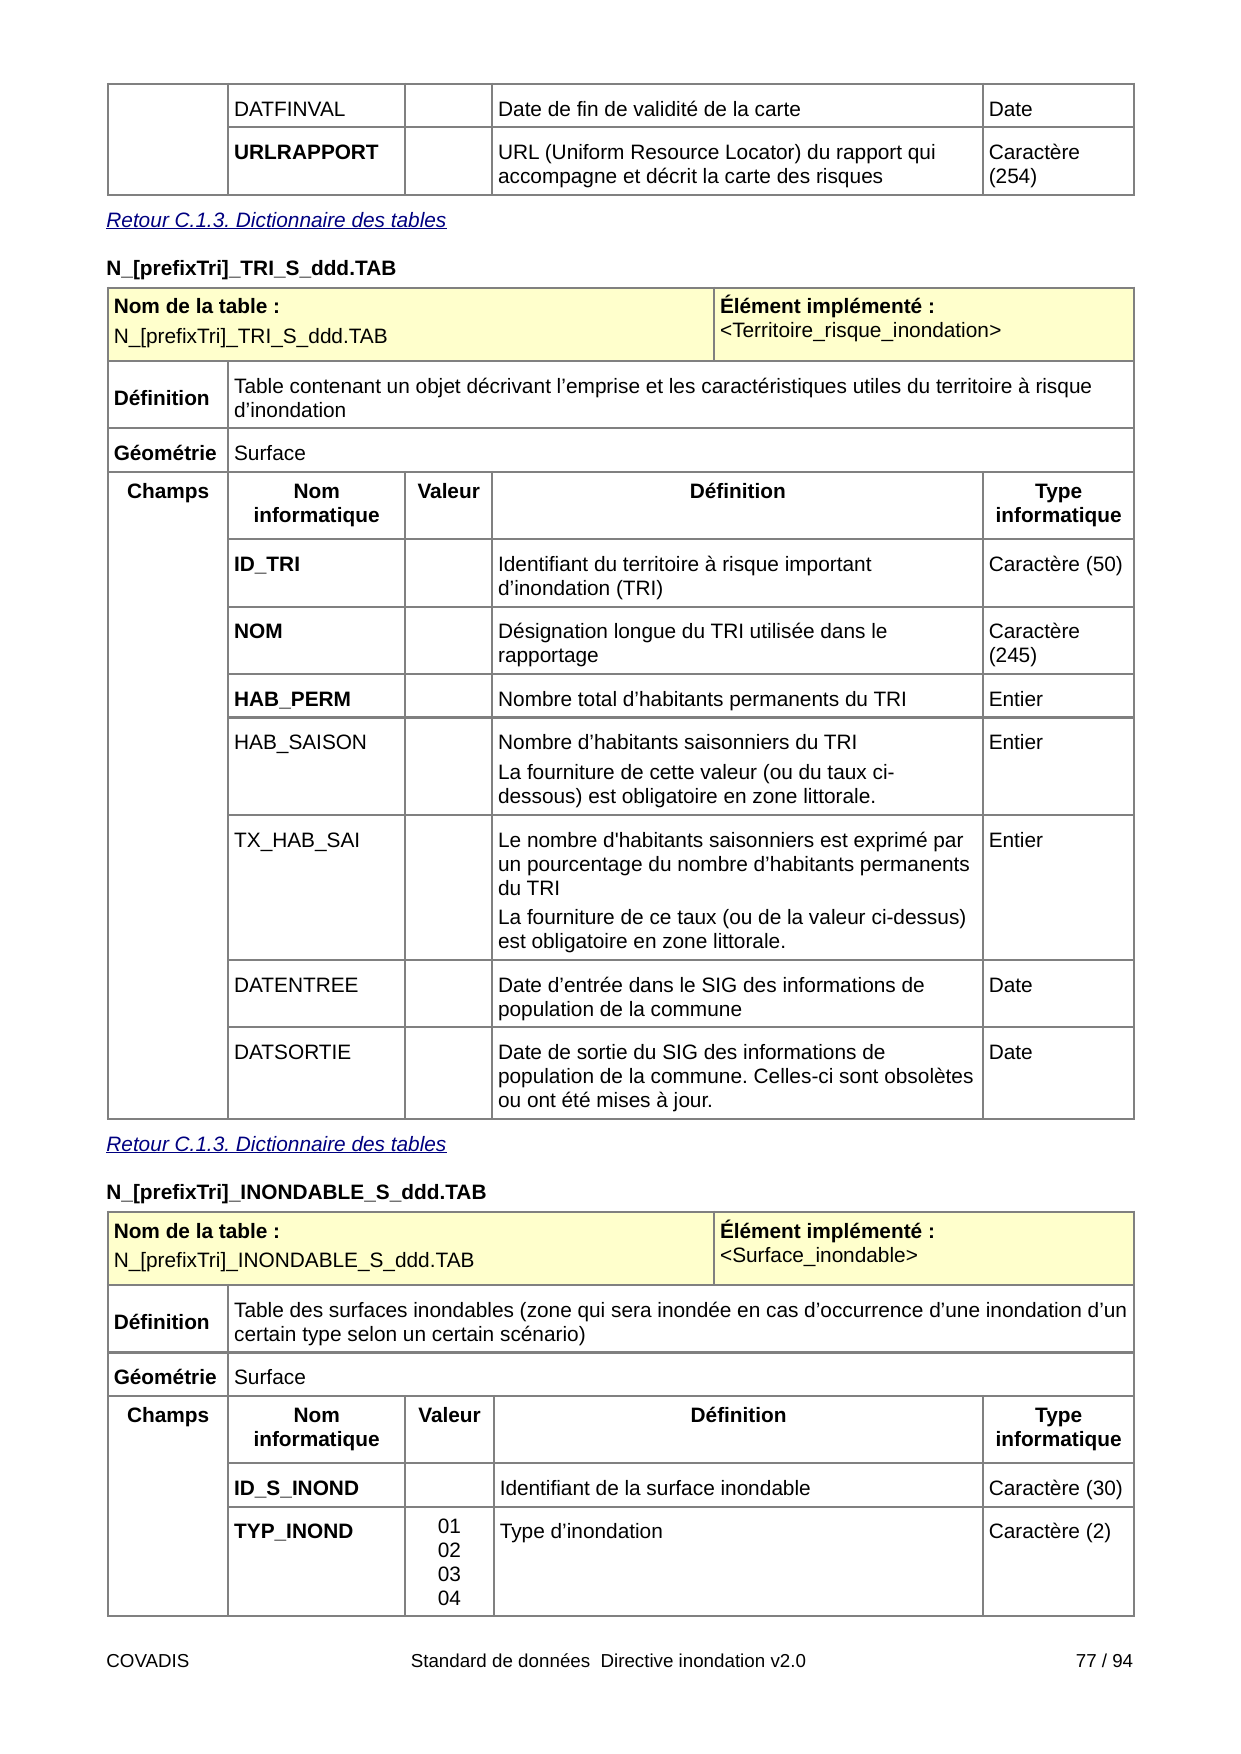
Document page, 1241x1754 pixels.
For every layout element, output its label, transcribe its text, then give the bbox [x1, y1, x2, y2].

table_header Nom de la table : N_[prefixTri]_INONDABLE_S_ddd.TAB [109, 1213, 713, 1284]
table_cell Valeur [406, 1397, 493, 1462]
table_cell HAB_SAISON [229, 719, 404, 814]
table_cell [406, 1028, 491, 1118]
table_cell Caractère (254) [984, 128, 1133, 193]
text Retour C.1.3. Dictionnaire des tables [106, 207, 1134, 231]
table_cell Caractère (2) [984, 1508, 1133, 1615]
table_cell URL (Uniform Resource Locator) du rapport qui accompagne et décrit la carte des risques [493, 128, 982, 193]
table_cell [406, 961, 491, 1026]
text Retour C.1.3. Dictionnaire des tables [106, 1131, 1134, 1155]
table_cell [406, 128, 491, 193]
table_cell Type informatique [984, 473, 1133, 538]
table_cell Identifiant de la surface inondable [495, 1464, 982, 1506]
table_cell Définition [493, 473, 982, 538]
table_cell Type informatique [984, 1397, 1133, 1462]
table_cell Surface [229, 429, 1133, 471]
table_cell URLRAPPORT [229, 128, 404, 193]
table_cell Entier [984, 816, 1133, 959]
table_cell Identifiant du territoire à risque important d’inondation (TRI) [493, 540, 982, 606]
table_cell Nombre total d’habitants permanents du TRI [493, 675, 982, 716]
table_cell Géométrie [109, 1354, 227, 1395]
table_cell DATSORTIE [229, 1028, 404, 1118]
table_cell [406, 540, 491, 606]
table_cell [406, 608, 491, 673]
table_cell ID_TRI [229, 540, 404, 606]
table_cell TX_HAB_SAI [229, 816, 404, 959]
table_cell Nom informatique [229, 473, 404, 538]
table_cell Type d’inondation [495, 1508, 982, 1615]
table_cell ID_S_INOND [229, 1464, 404, 1506]
table_cell NOM [229, 608, 404, 673]
table_cell Caractère (245) [984, 608, 1133, 673]
table_cell [406, 816, 491, 959]
table_cell Surface [229, 1354, 1133, 1395]
table_cell Définition [109, 1286, 227, 1351]
table_header Élément implémenté : <Territoire_risque_inondation> [715, 289, 1133, 360]
table_cell Le nombre d'habitants saisonniers est exprimé par un pourcentage du nombre d’habitants permanents du TRI La fourniture de ce taux (ou de la valeur ci-dessus) est obligatoire en zone littorale. [493, 816, 982, 959]
table_cell HAB_PERM [229, 675, 404, 716]
table_cell [406, 1464, 493, 1506]
table_cell 01 02 03 04 [406, 1508, 493, 1615]
table_cell [109, 85, 227, 193]
subtitle N_[prefixTri]_TRI_S_ddd.TAB [106, 256, 1134, 280]
table_cell Caractère (50) [984, 540, 1133, 606]
table_cell [406, 719, 491, 814]
table_cell Entier [984, 675, 1133, 716]
table_header Nom de la table : N_[prefixTri]_TRI_S_ddd.TAB [109, 289, 713, 360]
table_cell Géométrie [109, 429, 227, 471]
table_cell DATFINVAL [229, 85, 404, 126]
table_cell Date d’entrée dans le SIG des informations de population de la commune [493, 961, 982, 1026]
table_cell Caractère (30) [984, 1464, 1133, 1506]
table_cell [406, 675, 491, 716]
table_cell Date [984, 1028, 1133, 1118]
table_cell Date [984, 85, 1133, 126]
table_cell Date de sortie du SIG des informations de population de la commune. Celles-ci sont obsolètes ou ont été mises à jour. [493, 1028, 982, 1118]
table_cell Champs [109, 1397, 227, 1615]
table_cell Nom informatique [229, 1397, 404, 1462]
table_cell Champs [109, 473, 227, 1118]
table_cell Entier [984, 719, 1133, 814]
table_cell Table contenant un objet décrivant l’emprise et les caractéristiques utiles du territoire à risque d’inondation [229, 362, 1133, 427]
table_cell Date [984, 961, 1133, 1026]
table_header Élément implémenté : <Surface_inondable> [715, 1213, 1133, 1284]
table_cell DATENTREE [229, 961, 404, 1026]
table_cell [406, 85, 491, 126]
table_cell Nombre d’habitants saisonniers du TRI La fourniture de cette valeur (ou du taux ci-dessous) est obligatoire en zone littorale. [493, 719, 982, 814]
table_cell Date de fin de validité de la carte [493, 85, 982, 126]
table_cell Désignation longue du TRI utilisée dans le rapportage [493, 608, 982, 673]
subtitle N_[prefixTri]_INONDABLE_S_ddd.TAB [106, 1180, 1134, 1204]
table_cell Définition [495, 1397, 982, 1462]
table_cell TYP_INOND [229, 1508, 404, 1615]
table_cell Définition [109, 362, 227, 427]
table_cell Valeur [406, 473, 491, 538]
table_cell Table des surfaces inondables (zone qui sera inondée en cas d’occurrence d’une inondation d’un certain type selon un certain scénario) [229, 1286, 1133, 1351]
